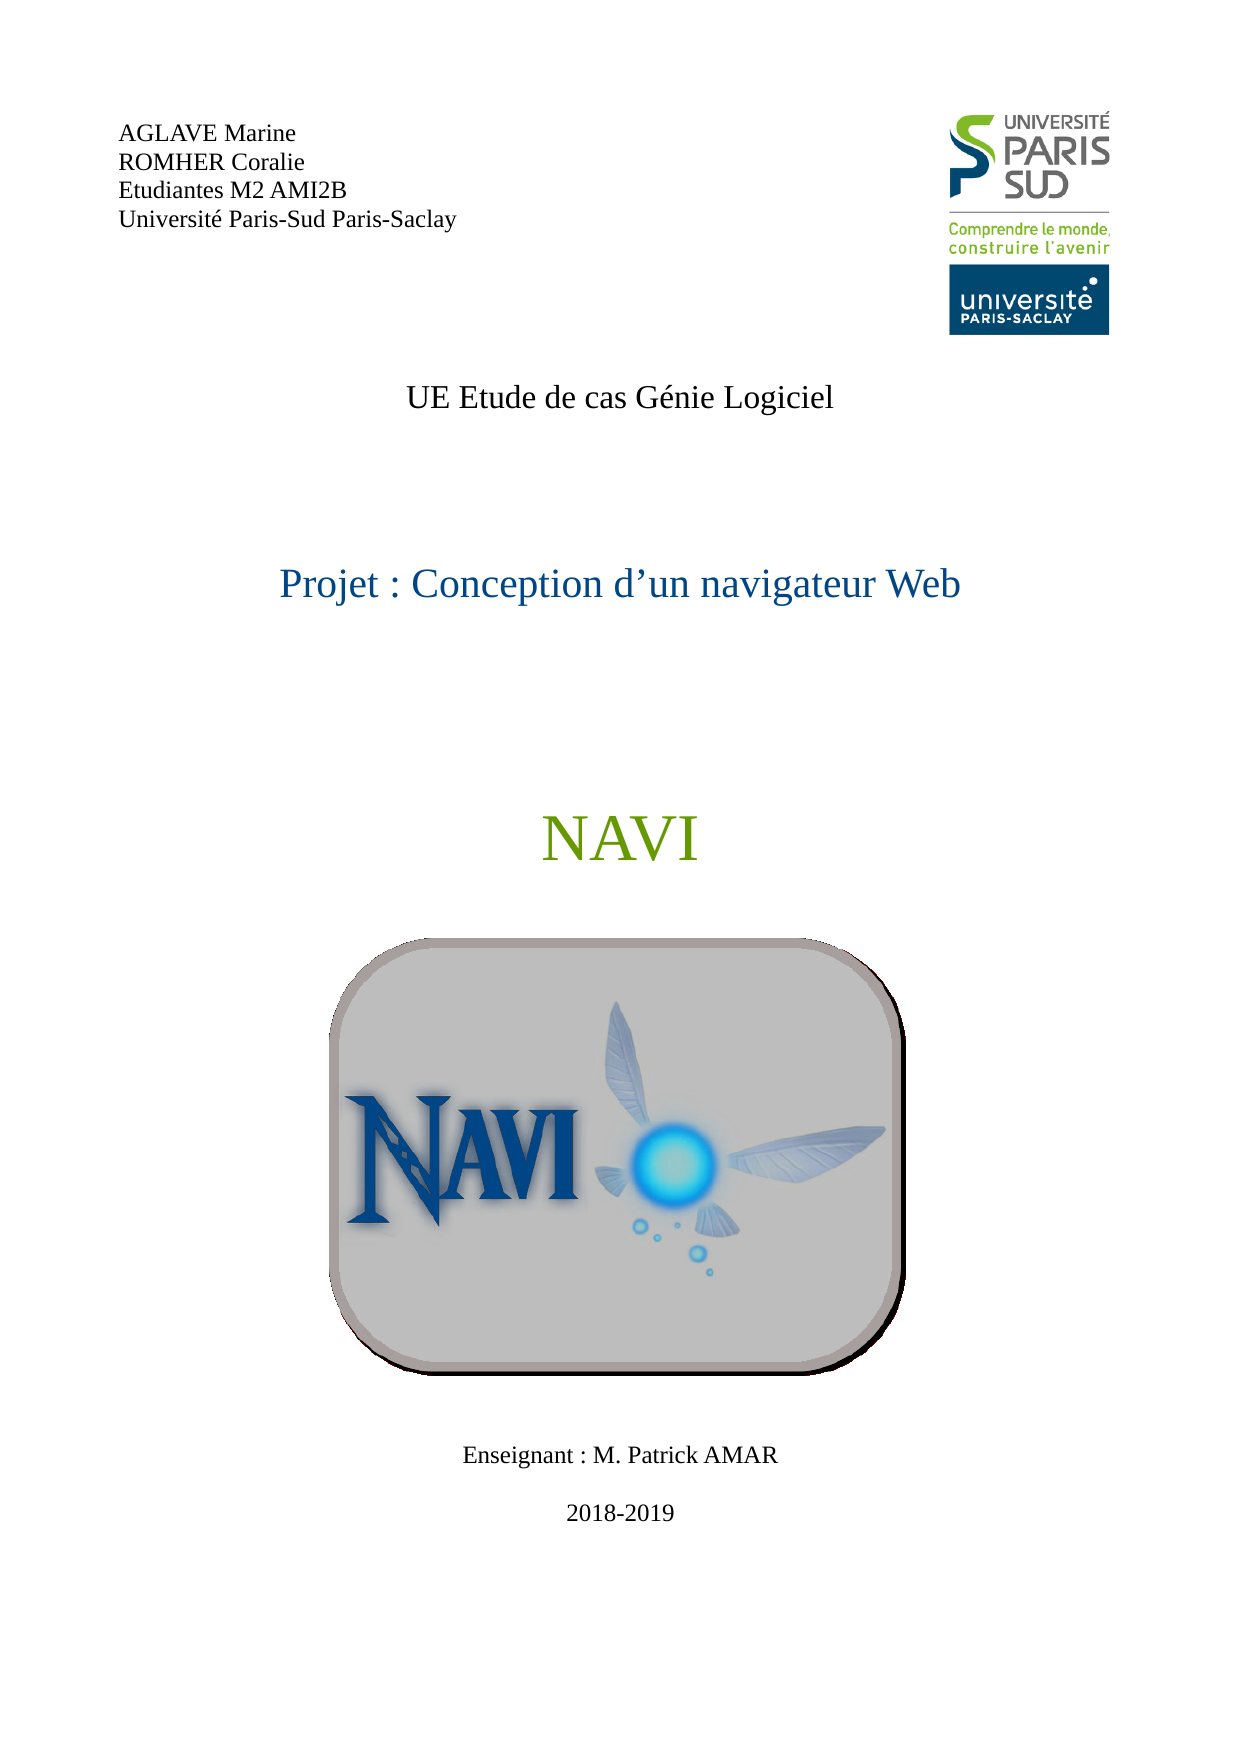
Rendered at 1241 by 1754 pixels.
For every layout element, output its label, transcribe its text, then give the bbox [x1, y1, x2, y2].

text [1110, 118, 1122, 147]
picture [310, 903, 930, 1387]
text Enseignant : M. Patrick AMAR [118, 1441, 1122, 1469]
text Université Paris-Sud Paris-Saclay [118, 204, 949, 233]
text [1110, 147, 1122, 176]
picture [949, 111, 1110, 335]
text AGLAVE Marine [118, 118, 949, 147]
text ROMHER Coralie [118, 147, 949, 176]
text NAVI [118, 798, 1122, 875]
text Projet : Conception d’un navigateur Web [118, 559, 1122, 607]
text UE Etude de cas Génie Logiciel [118, 377, 1122, 415]
text Etudiantes M2 AMI2B [118, 176, 949, 204]
text 2018-2019 [118, 1498, 1122, 1527]
